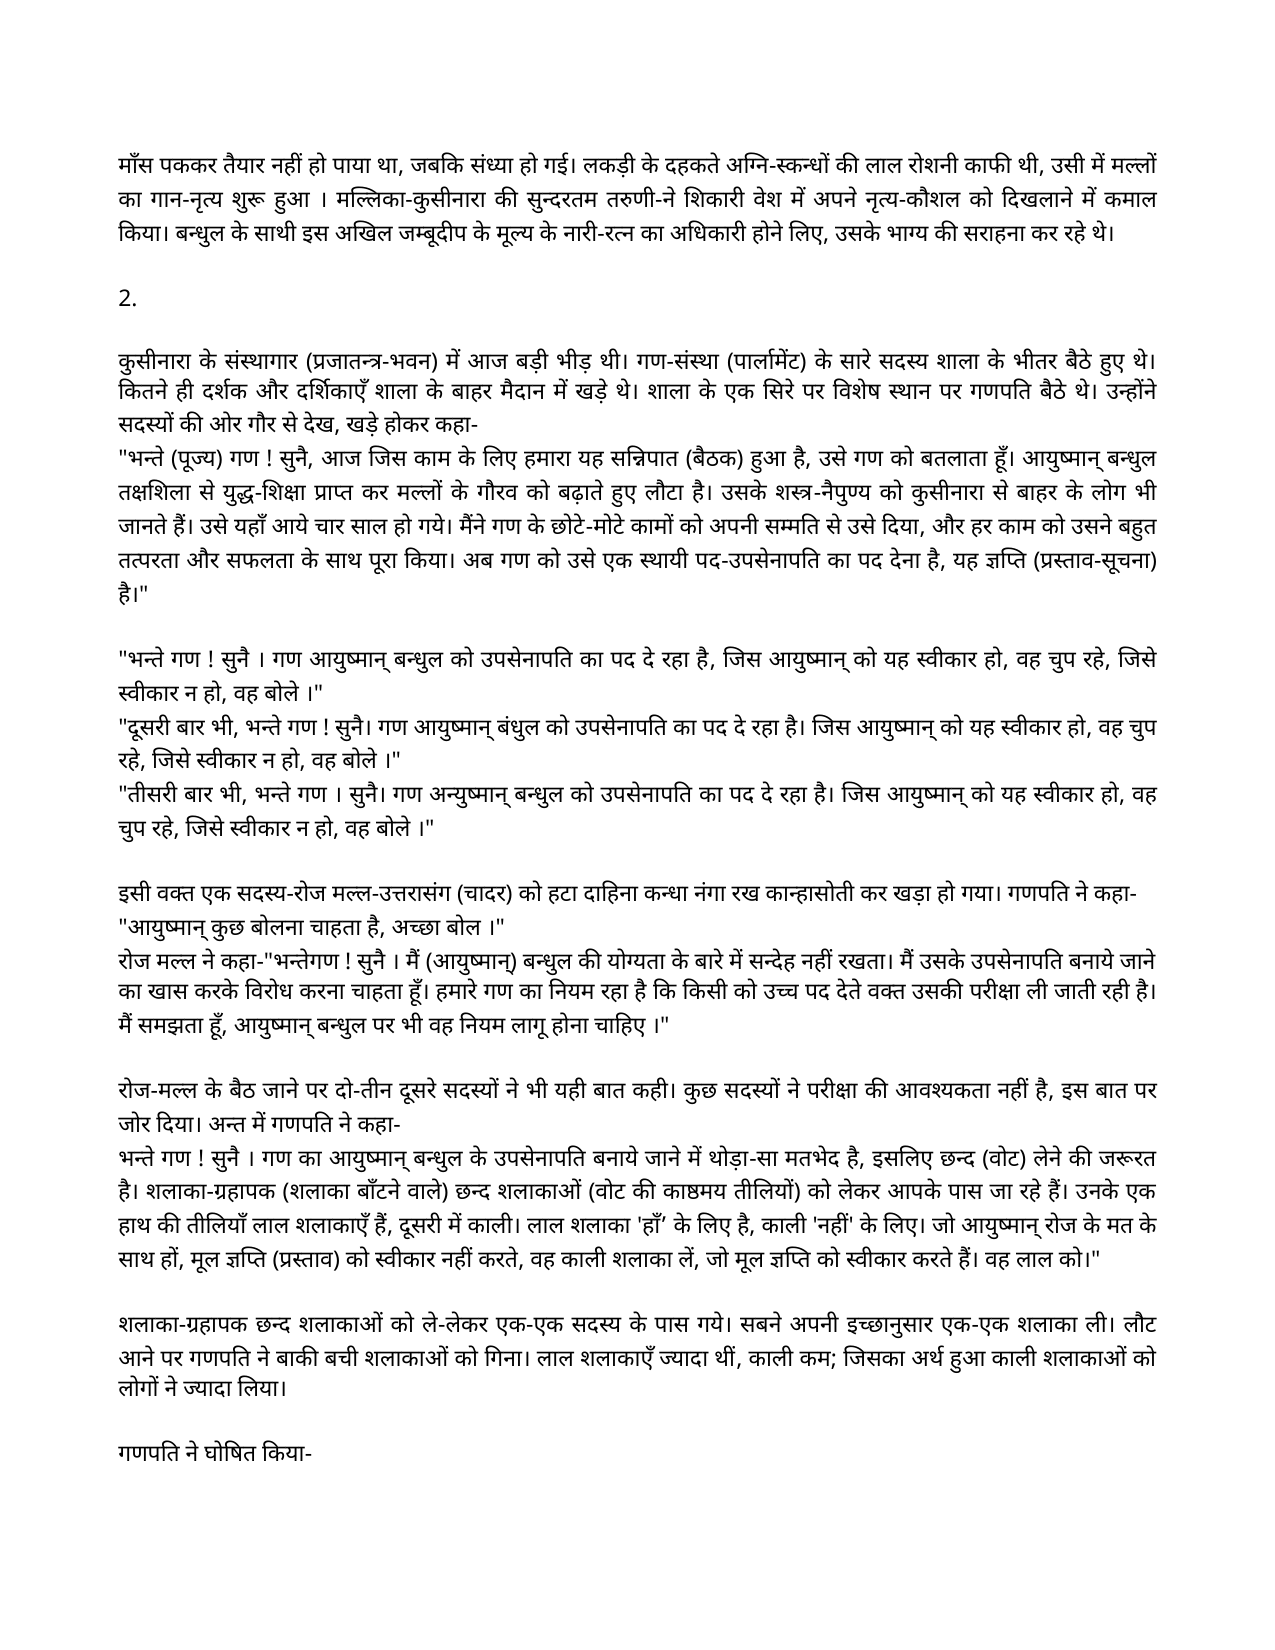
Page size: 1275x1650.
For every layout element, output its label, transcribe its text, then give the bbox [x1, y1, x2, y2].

text माँस पककर तैयार नहीं हो पाया था, जबकि संध्या हो गई। लकड़ी के दहकते अग्नि-स्कन्धों की लाल रोशनी काफी थी, उसी में मल्लों का गान-नृत्य शुरू हुआ । मल्लिका-कुसीनारा की सुन्दरतम तरुणी-ने शिकारी वेश में अपने नृत्य-कौशल को दिखलाने में कमाल किया। बन्धुल के साथी इस अखिल जम्बूदीप के मूल्य के नारी-रत्न का अधिकारी होने लिए, उसके भाग्य की सराहना कर रहे थे। [118, 149, 1157, 251]
text "दूसरी बार भी, भन्ते गण ! सुनै। गण आयुष्मान् बंधुल को उपसेनापति का पद दे रहा है। जिस आयुष्मान् को यह स्वीकार हो, वह चुप रहे, जिसे स्वीकार न हो, वह बोले ।" [118, 711, 1157, 778]
text "भन्ते (पूज्य) गण ! सुनै, आज जिस काम के लिए हमारा यह सन्निपात (बैठक) हुआ है, उसे गण को बतलाता हूँ। आयुष्मान् बन्धुल तक्षशिला से युद्ध-शिक्षा प्राप्त कर मल्लों के गौरव को बढ़ाते हुए लौटा है। उसके शस्त्र-नैपुण्य को कुसीनारा से बाहर के लोग भी जानते हैं। उसे यहाँ आये चार साल हो गये। मैंने गण के छोटे-मोटे कामों को अपनी सम्मति से उसे दिया, और हर काम को उसने बहुत तत्परता और सफलता के साथ पूरा किया। अब गण को उसे एक स्थायी पद-उपसेनापति का पद देना है, यह ज्ञप्ति (प्रस्ताव-सूचना) है।" [118, 442, 1157, 612]
text "तीसरी बार भी, भन्ते गण । सुनै। गण अन्युष्मान् बन्धुल को उपसेनापति का पद दे रहा है। जिस आयुष्मान् को यह स्वीकार हो, वह चुप रहे, जिसे स्वीकार न हो, वह बोले ।" [118, 778, 1157, 846]
text शलाका-ग्रहापक छन्द शलाकाओं को ले-लेकर एक-एक सदस्य के पास गये। सबने अपनी इच्छानुसार एक-एक शलाका ली। लौट आने पर गणपति ने बाकी बची शलाकाओं को गिना। लाल शलाकाएँ ज्यादा थीं, काली कम; जिसका अर्थ हुआ काली शलाकाओं को लोगों ने ज्यादा लिया। [118, 1308, 1157, 1406]
text रोज-मल्ल के बैठ जाने पर दो-तीन दूसरे सदस्यों ने भी यही बात कही। कुछ सदस्यों ने परीक्षा की आवश्यकता नहीं है, इस बात पर जोर दिया। अन्त में गणपति ने कहा- [118, 1074, 1157, 1141]
text "आयुष्मान् कुछ बोलना चाहता है, अच्छा बोल ।" [118, 911, 1157, 945]
text रोज मल्ल ने कहा-"भन्तेगण ! सुनै । मैं (आयुष्मान्) बन्धुल की योग्यता के बारे में सन्देह नहीं रखता। मैं उसके उपसेनापति बनाये जाने का खास करके विरोध करना चाहता हूँ। हमारे गण का नियम रहा है कि किसी को उच्च पद देते वक्त उसकी परीक्षा ली जाती रही है। मैं समझता हूँ, आयुष्मान् बन्धुल पर भी वह नियम लागू होना चाहिए ।" [118, 945, 1157, 1042]
text 2. [118, 282, 1157, 313]
text "भन्ते गण ! सुनै । गण आयुष्मान् बन्धुल को उपसेनापति का पद दे रहा है, जिस आयुष्मान् को यह स्वीकार हो, वह चुप रहे, जिसे स्वीकार न हो, वह बोले ।" [118, 643, 1157, 711]
text भन्ते गण ! सुनै । गण का आयुष्मान् बन्धुल के उपसेनापति बनाये जाने में थोड़ा-सा मतभेद है, इसलिए छन्द (वोट) लेने की जरूरत है। शलाका-ग्रहापक (शलाका बाँटने वाले) छन्द शलाकाओं (वोट की काष्ठमय तीलियों) को लेकर आपके पास जा रहे हैं। उनके एक हाथ की तीलियाँ लाल शलाकाएँ हैं, दूसरी में काली। लाल शलाका 'हाँ’ के लिए है, काली 'नहीं' के लिए। जो आयुष्मान् रोज के मत के साथ हों, मूल ज्ञप्ति (प्रस्ताव) को स्वीकार नहीं करते, वह काली शलाका लें, जो मूल ज्ञप्ति को स्वीकार करते हैं। वह लाल को।" [118, 1141, 1157, 1277]
text गणपति ने घोषित किया- [118, 1437, 1157, 1471]
text इसी वक्त एक सदस्य-रोज मल्ल-उत्तरासंग (चादर) को हटा दाहिना कन्धा नंगा रख कान्हासोती कर खड़ा हो गया। गणपति ने कहा- [118, 877, 1157, 911]
text कुसीनारा के संस्थागार (प्रजातन्त्र-भवन) में आज बड़ी भीड़ थी। गण-संस्था (पार्लामेंट) के सारे सदस्य शाला के भीतर बैठे हुए थे। कितने ही दर्शक और दर्शिकाएँ शाला के बाहर मैदान में खड़े थे। शाला के एक सिरे पर विशेष स्थान पर गणपति बैठे थे। उन्होंने सदस्यों की ओर गौर से देख, खड़े होकर कहा- [118, 345, 1157, 442]
